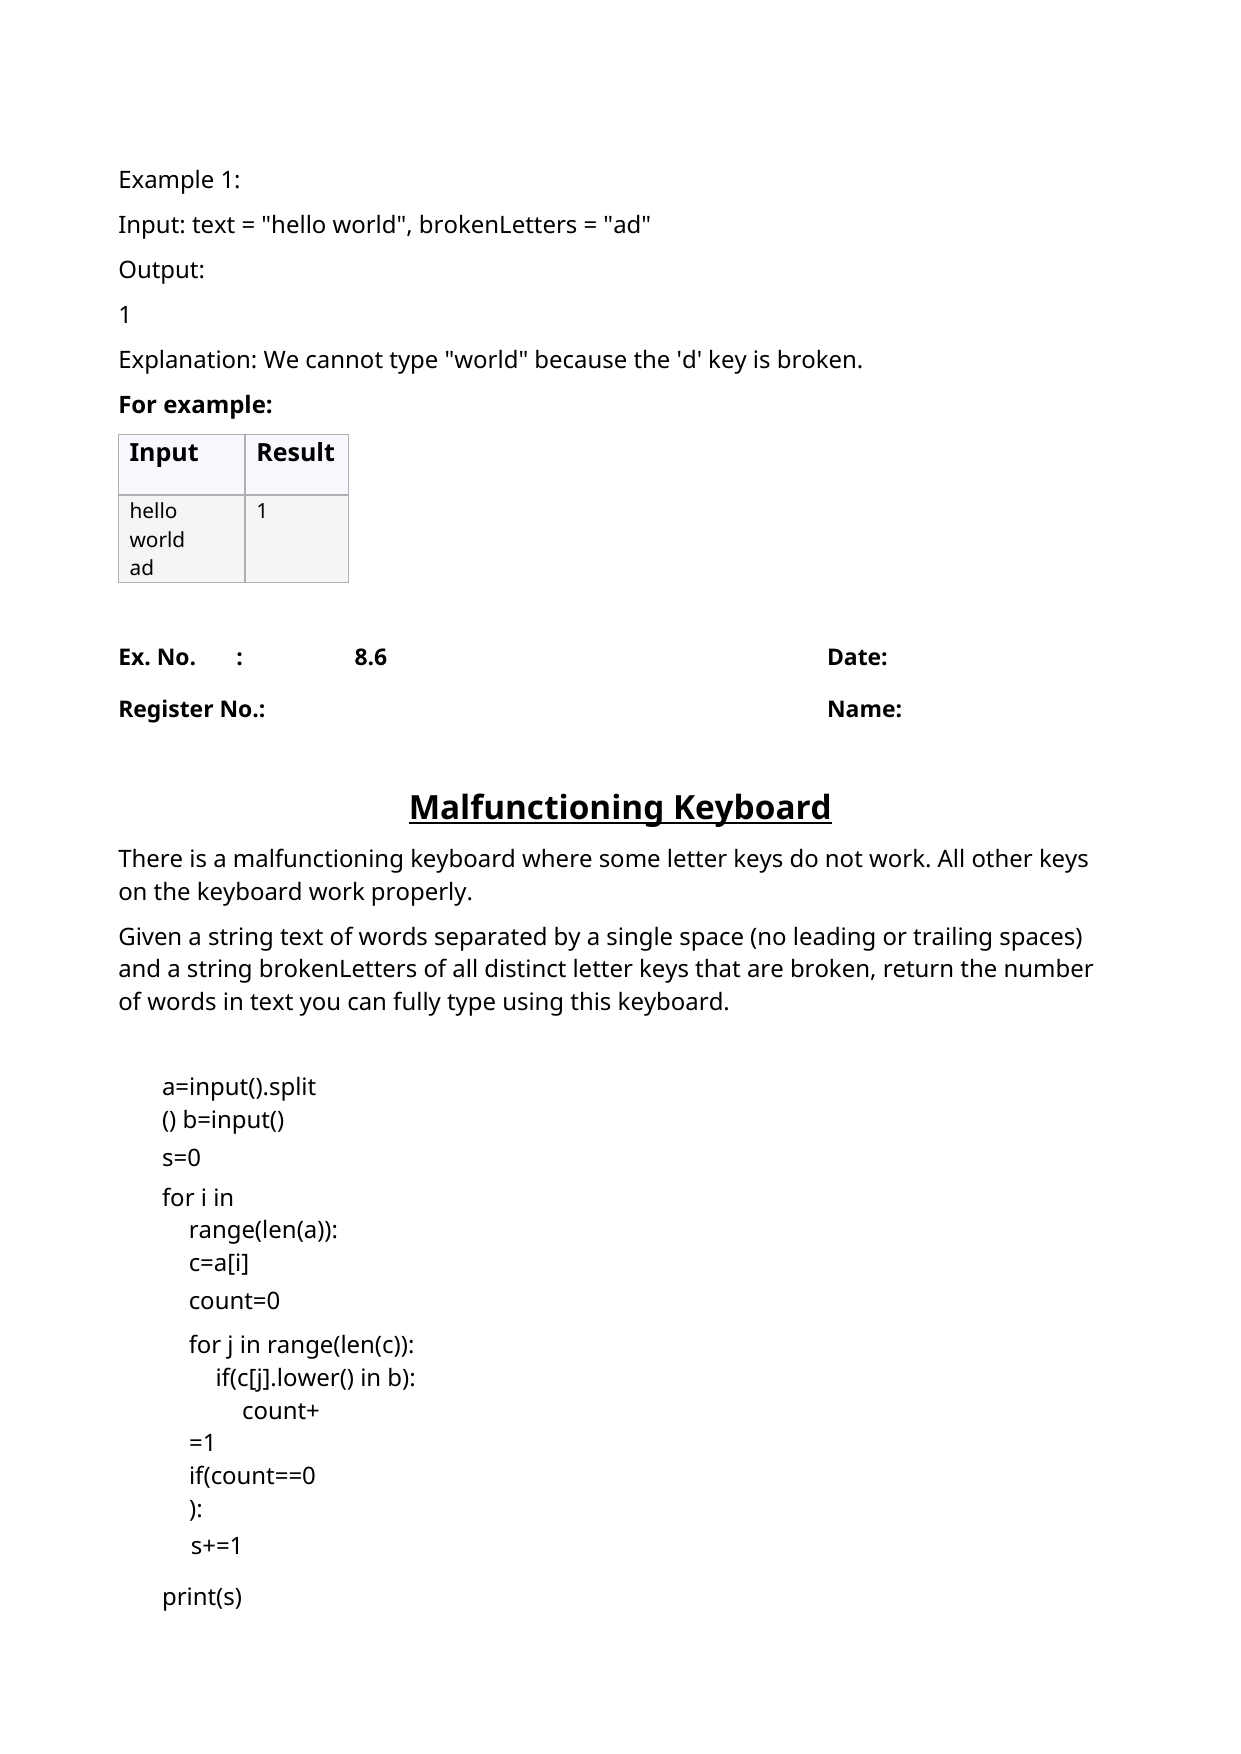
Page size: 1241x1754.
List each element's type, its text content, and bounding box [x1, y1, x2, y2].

text a=input().split() b=input() [162, 1070, 321, 1135]
text count=0 [188, 1284, 1122, 1316]
table_cell 1 [246, 496, 348, 582]
text s=0 [162, 1141, 1122, 1173]
text for i in range(len(a)): c=a[i] [162, 1181, 363, 1278]
text There is a malfunctioning keyboard where some letter keys do not work. All other keys on the keyboard work properly. [118, 842, 1122, 907]
text Input: text = "hello world", brokenLetters = "ad" [118, 208, 1122, 241]
text Malfunctioning Keyboard [118, 784, 1122, 829]
text For example: [118, 388, 1122, 421]
text s+=1 [143, 1529, 291, 1562]
text print(s) [162, 1579, 1122, 1612]
text 1 [118, 298, 1122, 331]
text Given a string text of words separated by a single space (no leading or trailing spaces) and a string brokenLetters of all distinct letter keys that are broken, return the number of words in text you can fully type using this keyboard. [118, 919, 1122, 1017]
table_header Result [246, 435, 348, 494]
text Explanation: We cannot type "world" because the 'd' key is broken. [118, 343, 1122, 376]
text Register No.: Name: [118, 693, 1122, 724]
text Output: [118, 253, 1122, 286]
table_cell hello world ad [119, 496, 244, 582]
text Example 1: [118, 163, 1122, 195]
text for j in range(len(c)): if(c[j].lower() in b): [188, 1328, 487, 1393]
text Ex. No. : 8.6 Date: [118, 641, 1122, 672]
text count+=1 if(count==0): [189, 1393, 321, 1524]
table_header Input [119, 435, 244, 494]
